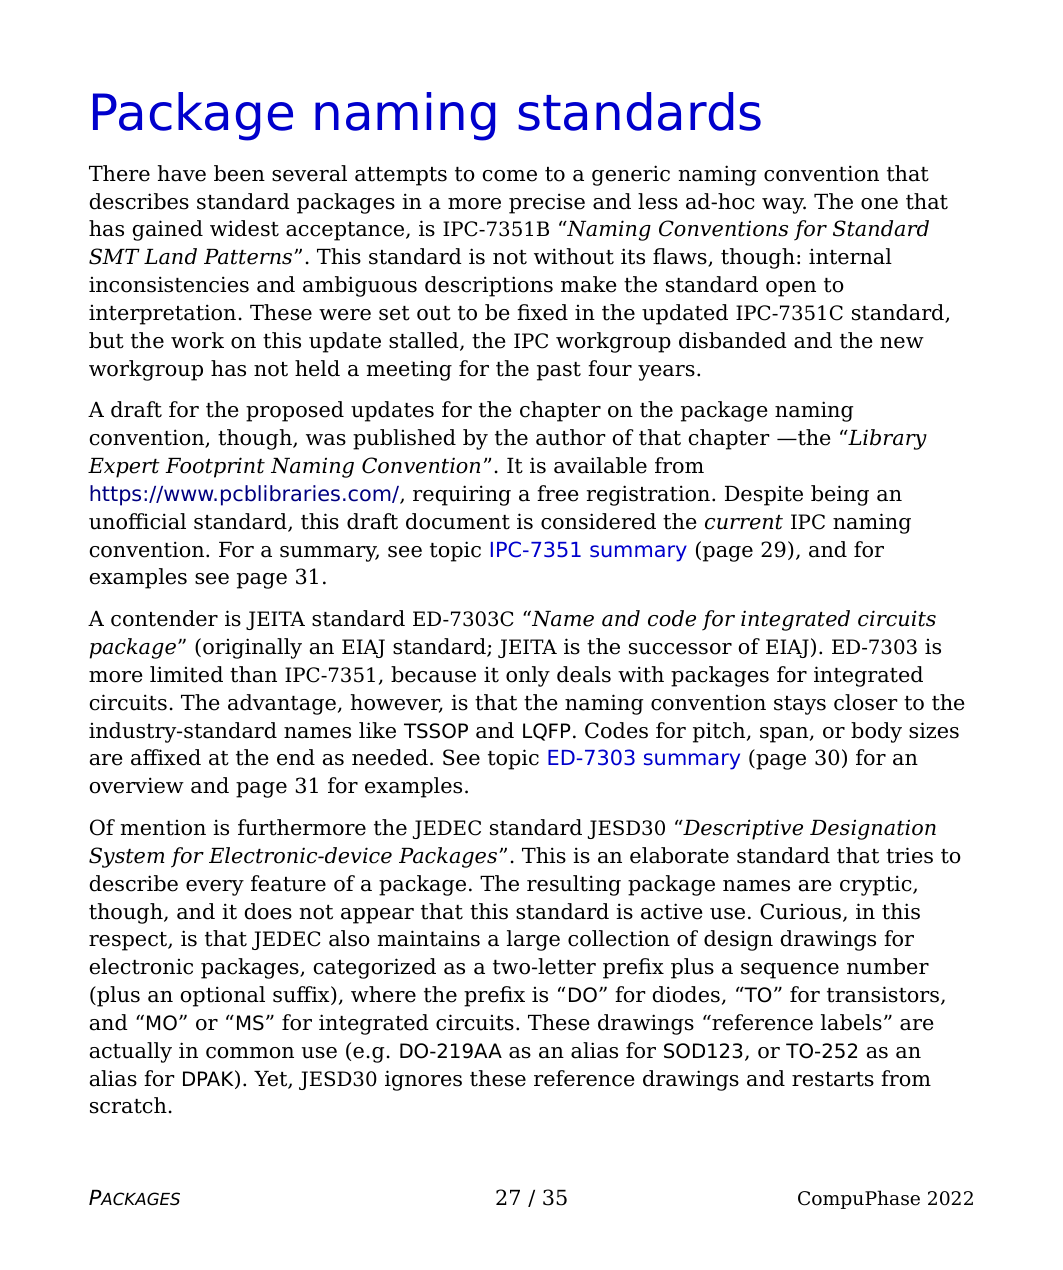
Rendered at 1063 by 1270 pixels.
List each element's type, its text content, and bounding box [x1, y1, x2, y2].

subtitle Package naming standards [88, 84, 974, 142]
text A contender is JEITA standard ED-7303C “Name and code for integrated circuits package” (originally an EIAJ standard; JEITA is the successor of EIAJ). ED‑7303 is more limited than IPC-7351, because it only deals with packages for integrated circuits. The advantage, however, is that the naming convention stays closer to the industry-standard names like TSSOP and LQFP. Codes for pitch, span, or body sizes are affixed at the end as needed. See topic ED-7303 summary (page 30) for an overview and page 31 for examples. [88, 607, 974, 798]
text There have been several attempts to come to a generic naming convention that describes standard packages in a more precise and less ad-hoc way. The one that has gained widest acceptance, is IPC-7351B “Naming Conventions for Standard SMT Land Patterns”. This standard is not without its flaws, though: internal inconsistencies and ambiguous descriptions make the standard open to interpretation. These were set out to be fixed in the updated IPC-7351C standard, but the work on this update stalled, the IPC workgroup disbanded and the new workgroup has not held a meeting for the past four years. [88, 162, 974, 381]
text Of mention is furthermore the JEDEC standard JESD30 “Descriptive Designation System for Electronic-device Packages”. This is an elaborate standard that tries to describe every feature of a package. The resulting package names are cryptic, though, and it does not appear that this standard is active use. Curious, in this respect, is that JEDEC also maintains a large collection of design drawings for electronic packages, categorized as a two-letter prefix plus a sequence number (plus an optional suffix), where the prefix is “DO” for diodes, “TO” for transistors, and “MO” or “MS” for integrated circuits. These drawings “reference labels” are actually in common use (e.g. DO‑219AA as an alias for SOD123, or TO‑252 as an alias for DPAK). Yet, JESD30 ignores these reference drawings and restarts from scratch. [88, 816, 974, 1119]
text A draft for the proposed updates for the chapter on the package naming convention, though, was published by the author of that chapter —the “Library Expert Footprint Naming Convention”. It is available from https://www.pcblibraries.com/, requiring a free registration. Despite being an unofficial standard, this draft document is considered the current IPC naming convention. For a summary, see topic IPC-7351 summary (page 29), and for examples see page 31. [88, 398, 974, 590]
